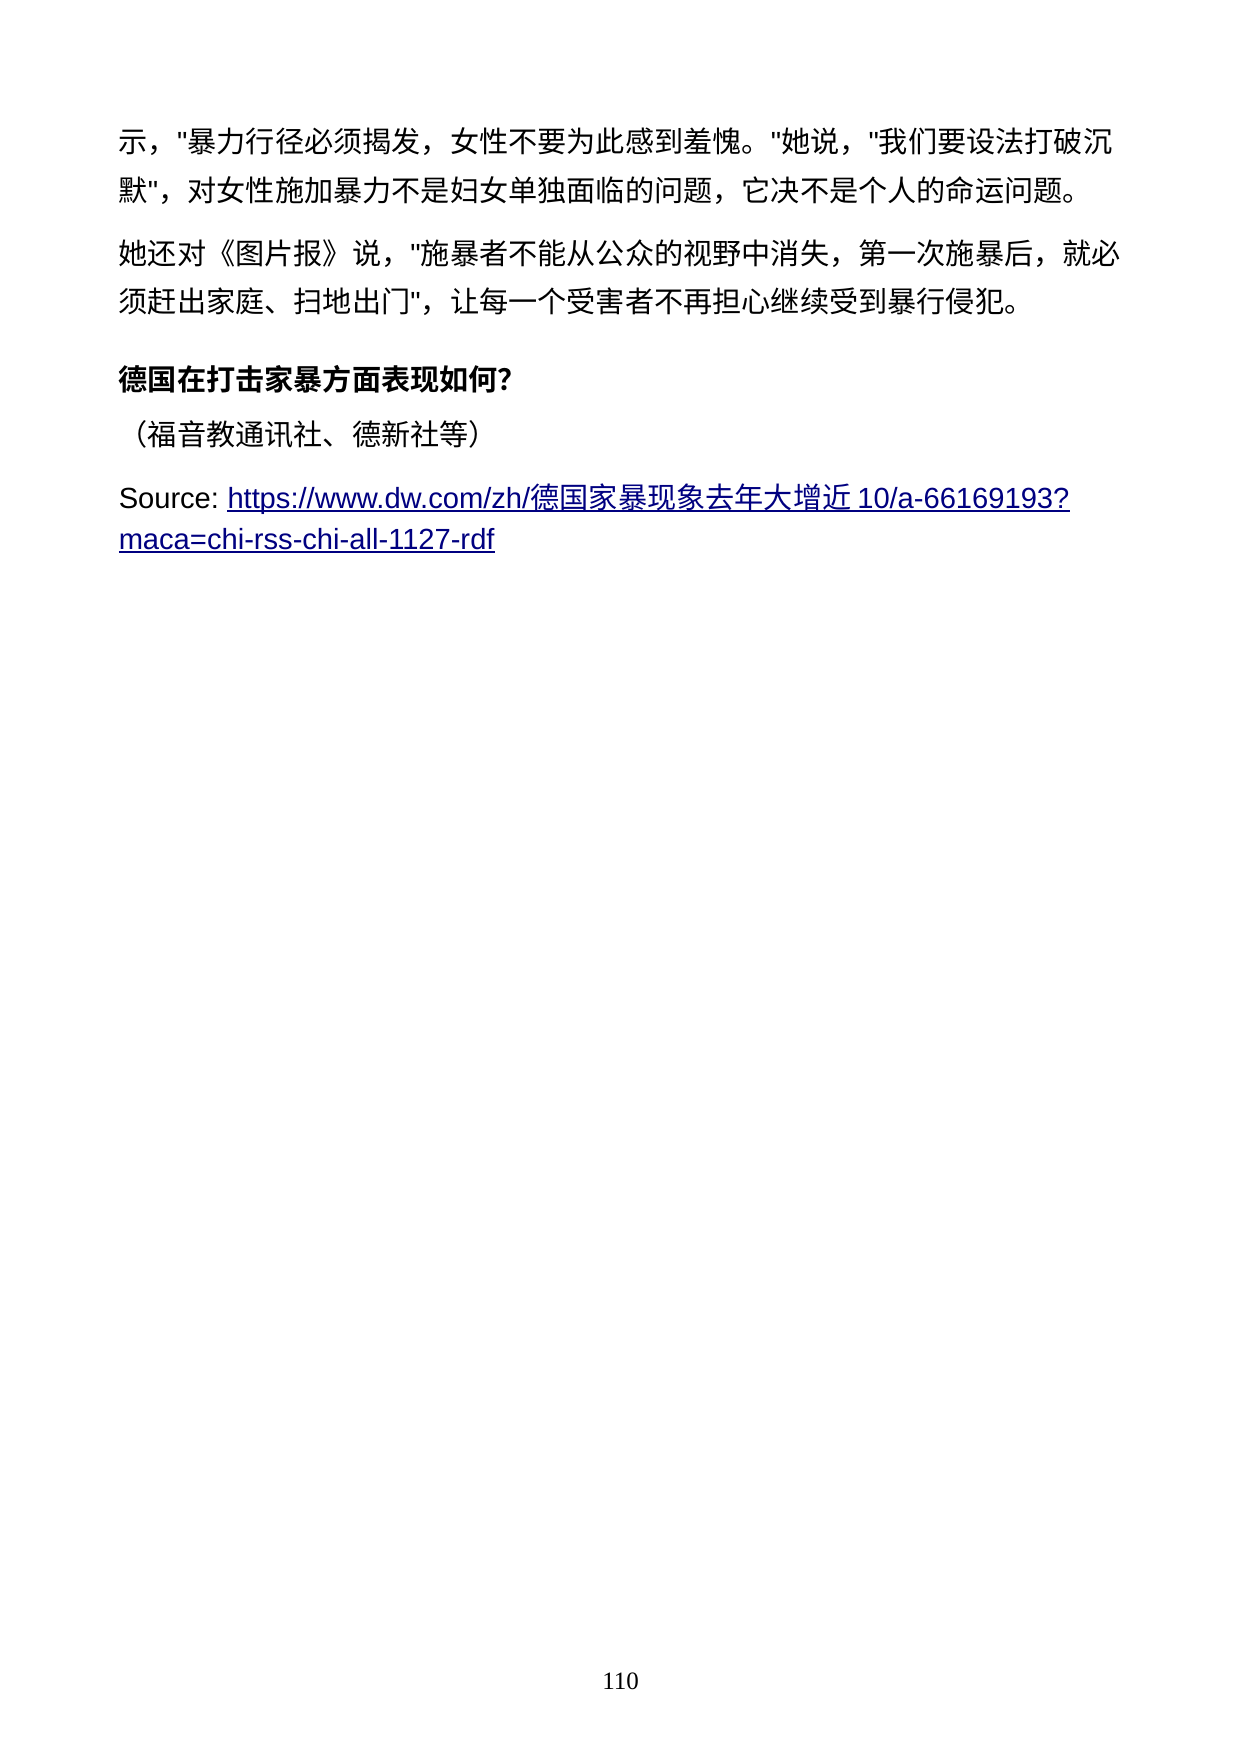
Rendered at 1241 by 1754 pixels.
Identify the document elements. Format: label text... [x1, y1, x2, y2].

text 她还对《图片报》说，"施暴者不能从公众的视野中消失，第一次施暴后，就必须赶出家庭、扫地出门"，让每一个受害者不再担心继续受到暴行侵犯。 [118, 230, 1122, 321]
subtitle 德国在打击家暴方面表现如何？ [118, 356, 1122, 399]
text 示，"暴力行径必须揭发，女性不要为此感到羞愧。"她说，"我们要设法打破沉默"，对女性施加暴力不是妇女单独面临的问题，它决不是个人的命运问题。 [118, 118, 1122, 209]
text （福音教通讯社、德新社等） [118, 411, 1122, 453]
text Source: https://www.dw.com/zh/德国家暴现象去年大增近10/a-66169193?maca=chi-rss-chi-all-1127-rdf [118, 474, 1122, 555]
